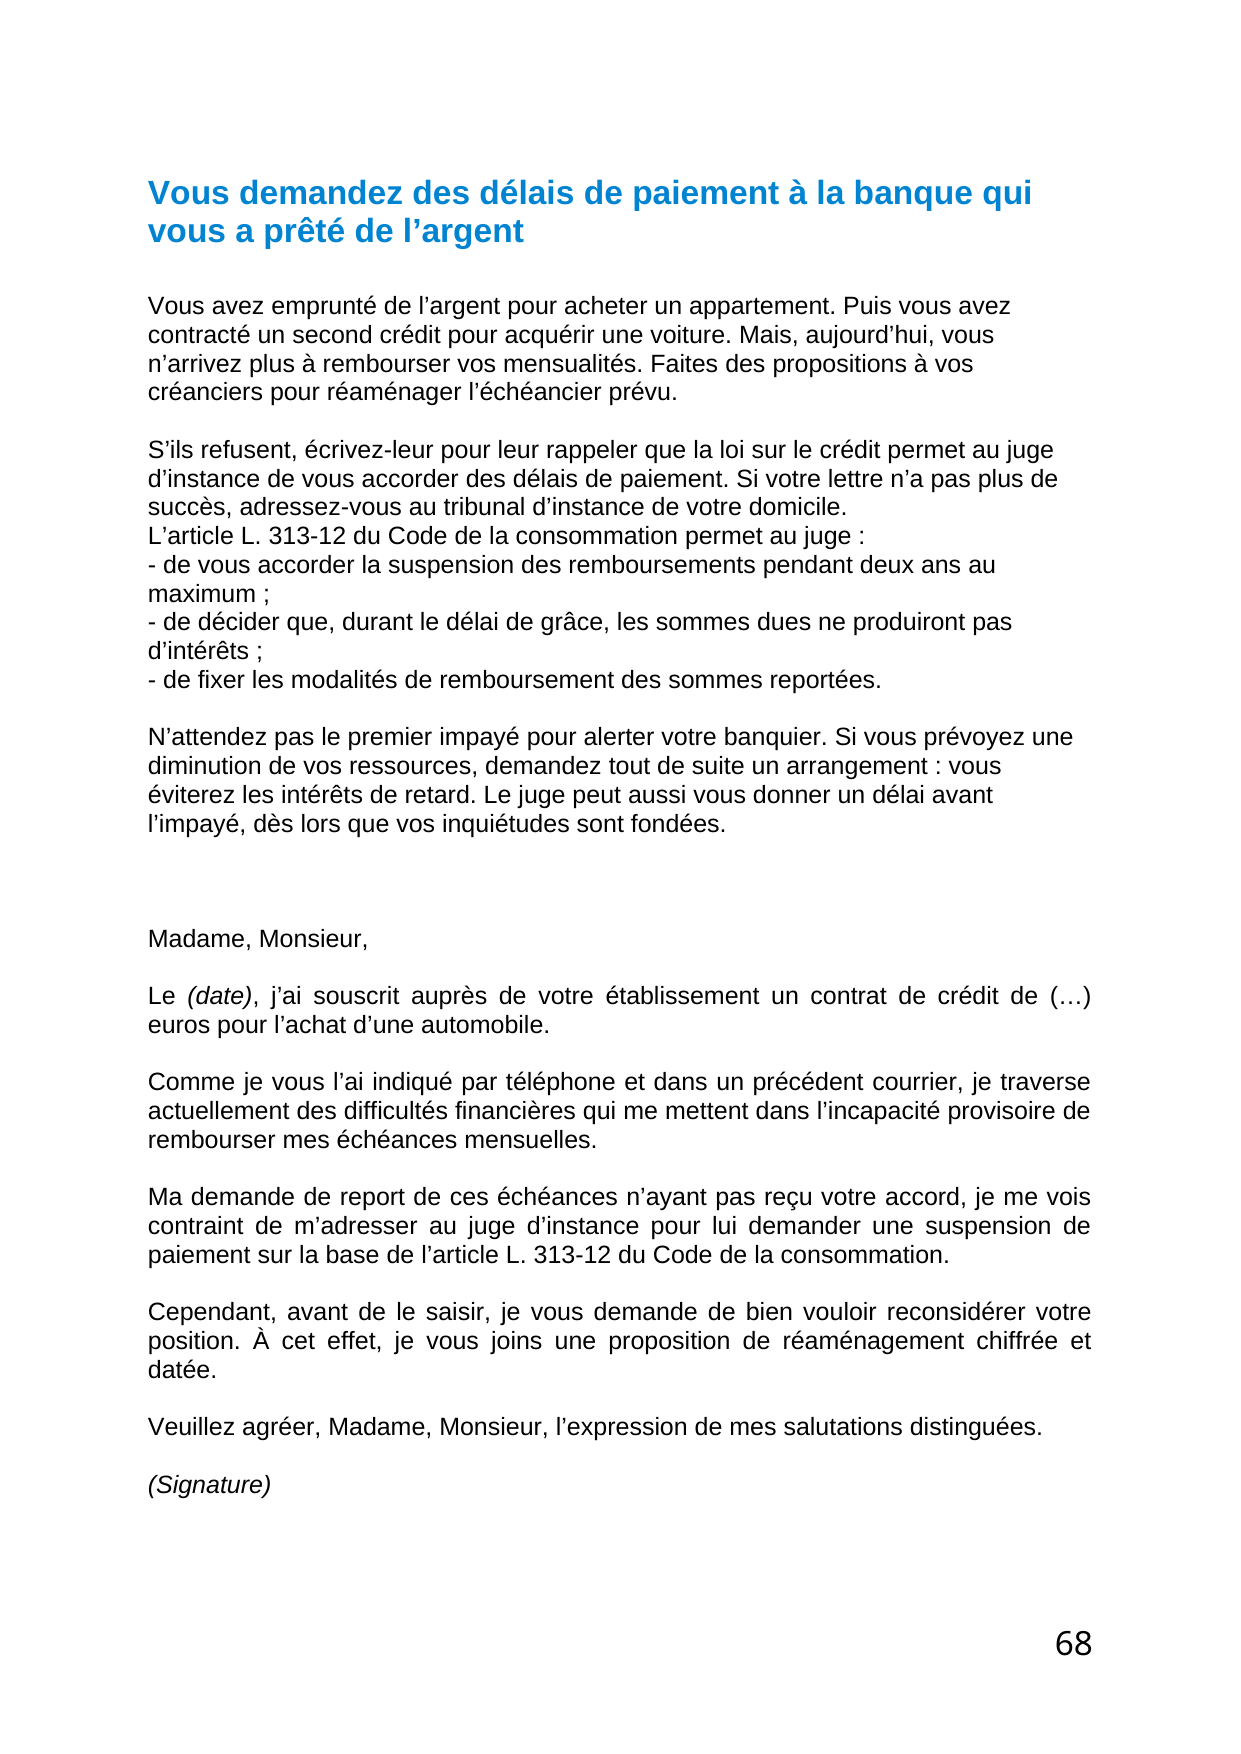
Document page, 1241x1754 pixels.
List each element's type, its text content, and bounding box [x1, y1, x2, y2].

text Ma demande de report de ces échéances n’ayant pas reçu votre accord, je me vois contraint de m’adresser au juge d’instance pour lui demander une suspension de paiement sur la base de l’article L. 313-12 du Code de la consommation. [148, 1182, 1093, 1269]
text N’attendez pas le premier impayé pour alerter votre banquier. Si vous prévoyez une diminution de vos ressources, demandez tout de suite un arrangement : vous éviterez les intérêts de retard. Le juge peut aussi vous donner un délai avant l’impayé, dès lors que vos inquiétudes sont fondées. [148, 722, 1093, 837]
text Le (date), j’ai souscrit auprès de votre établissement un contrat de crédit de (…) euros pour l’achat d’une automobile. [148, 981, 1093, 1039]
text Comme je vous l’ai indiqué par téléphone et dans un précédent courrier, je traverse actuellement des difficultés financières qui me mettent dans l’incapacité provisoire de rembourser mes échéances mensuelles. [148, 1067, 1093, 1154]
subtitle Vous demandez des délais de paiement à la banque qui vous a prêté de l’argent [148, 173, 1093, 250]
text - de fixer les modalités de remboursement des sommes reportées. [148, 665, 1093, 694]
text - de vous accorder la suspension des remboursements pendant deux ans au maximum ; [148, 550, 1093, 607]
text - de décider que, durant le délai de grâce, les sommes dues ne produiront pas d’intérêts ; [148, 607, 1093, 665]
text L’article L. 313-12 du Code de la consommation permet au juge : [148, 521, 1093, 550]
text Madame, Monsieur, [148, 924, 1093, 952]
text Vous avez emprunté de l’argent pour acheter un appartement. Puis vous avez contracté un second crédit pour acquérir une voiture. Mais, aujourd’hui, vous n’arrivez plus à rembourser vos mensualités. Faites des propositions à vos créanciers pour réaménager l’échéancier prévu. [148, 291, 1093, 406]
text Veuillez agréer, Madame, Monsieur, l’expression de mes salutations distinguées. [148, 1412, 1093, 1441]
text S’ils refusent, écrivez-leur pour leur rappeler que la loi sur le crédit permet au juge d’instance de vous accorder des délais de paiement. Si votre lettre n’a pas plus de succès, adressez-vous au tribunal d’instance de votre domicile. [148, 435, 1093, 521]
text (Signature) [148, 1470, 1093, 1499]
text Cependant, avant de le saisir, je vous demande de bien vouloir reconsidérer votre position. À cet effet, je vous joins une proposition de réaménagement chiffrée et datée. [148, 1297, 1093, 1384]
